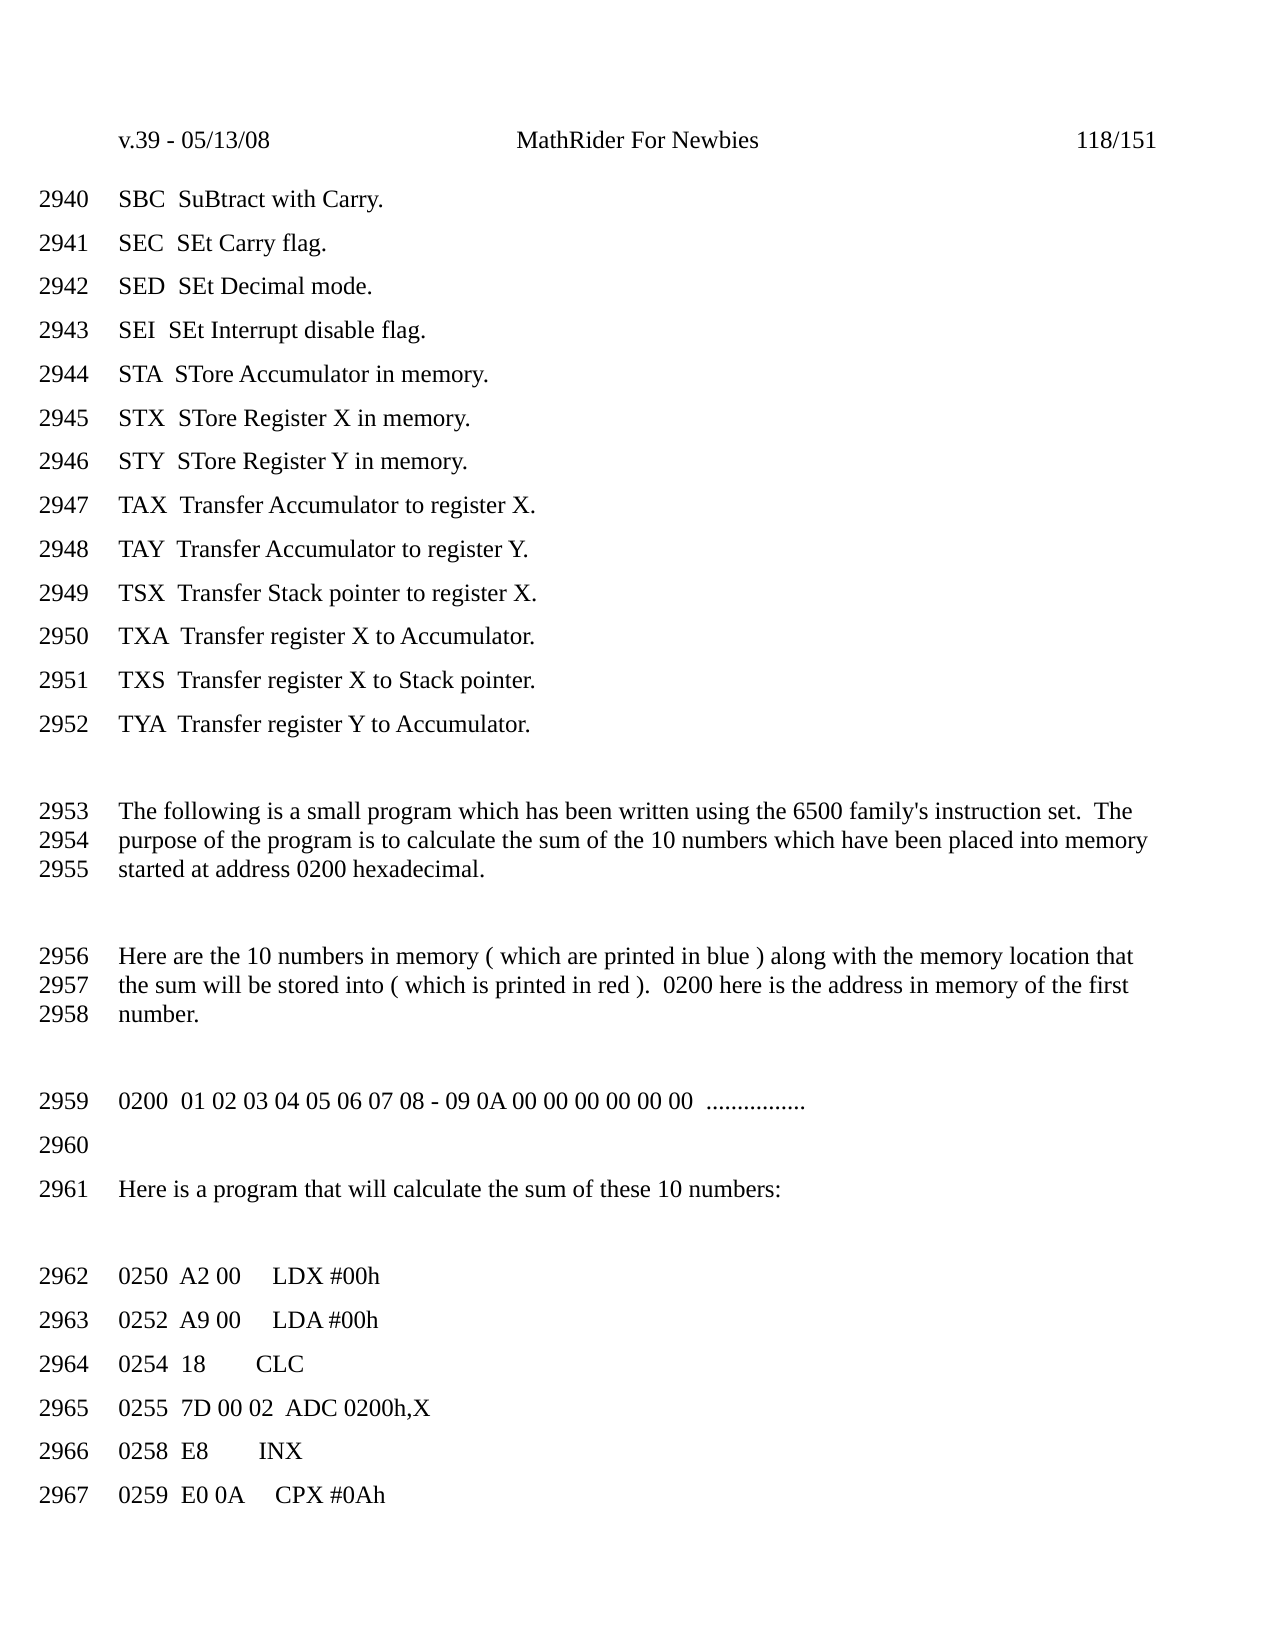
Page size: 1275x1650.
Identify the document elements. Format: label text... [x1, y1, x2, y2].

text SEI SEt Interrupt disable flag. [118, 315, 1157, 344]
text 0254 18 CLC [118, 1349, 1157, 1378]
text The following is a small program which has been written using the 6500 family's instruction set. The purpose of the program is to calculate the sum of the 10 numbers which have been placed into memory started at address 0200 hexadecimal. [118, 796, 1157, 883]
text TAX Transfer Accumulator to register X. [118, 490, 1157, 519]
text Here is a program that will calculate the sum of these 10 numbers: [118, 1174, 1157, 1203]
text 0252 A9 00 LDA #00h [118, 1305, 1157, 1334]
text TXS Transfer register X to Stack pointer. [118, 665, 1157, 694]
text TAY Transfer Accumulator to register Y. [118, 534, 1157, 563]
text TSX Transfer Stack pointer to register X. [118, 578, 1157, 606]
text SEC SEt Carry flag. [118, 228, 1157, 256]
text 0250 A2 00 LDX #00h [118, 1261, 1157, 1290]
text TYA Transfer register Y to Accumulator. [118, 709, 1157, 738]
text STX STore Register X in memory. [118, 403, 1157, 431]
text STY STore Register Y in memory. [118, 446, 1157, 475]
text 0200 01 02 03 04 05 06 07 08 - 09 0A 00 00 00 00 00 00 ................ [118, 1086, 1157, 1115]
text SED SEt Decimal mode. [118, 271, 1157, 300]
text TXA Transfer register X to Accumulator. [118, 621, 1157, 650]
text STA STore Accumulator in memory. [118, 359, 1157, 388]
text 0255 7D 00 02 ADC 0200h,X [118, 1393, 1157, 1421]
text 0259 E0 0A CPX #0Ah [118, 1480, 1157, 1509]
text SBC SuBtract with Carry. [118, 184, 1157, 213]
text Here are the 10 numbers in memory ( which are printed in blue ) along with the memory location that the sum will be stored into ( which is printed in red ). 0200 here is the address in memory of the first number. [118, 941, 1157, 1028]
text 0258 E8 INX [118, 1436, 1157, 1465]
